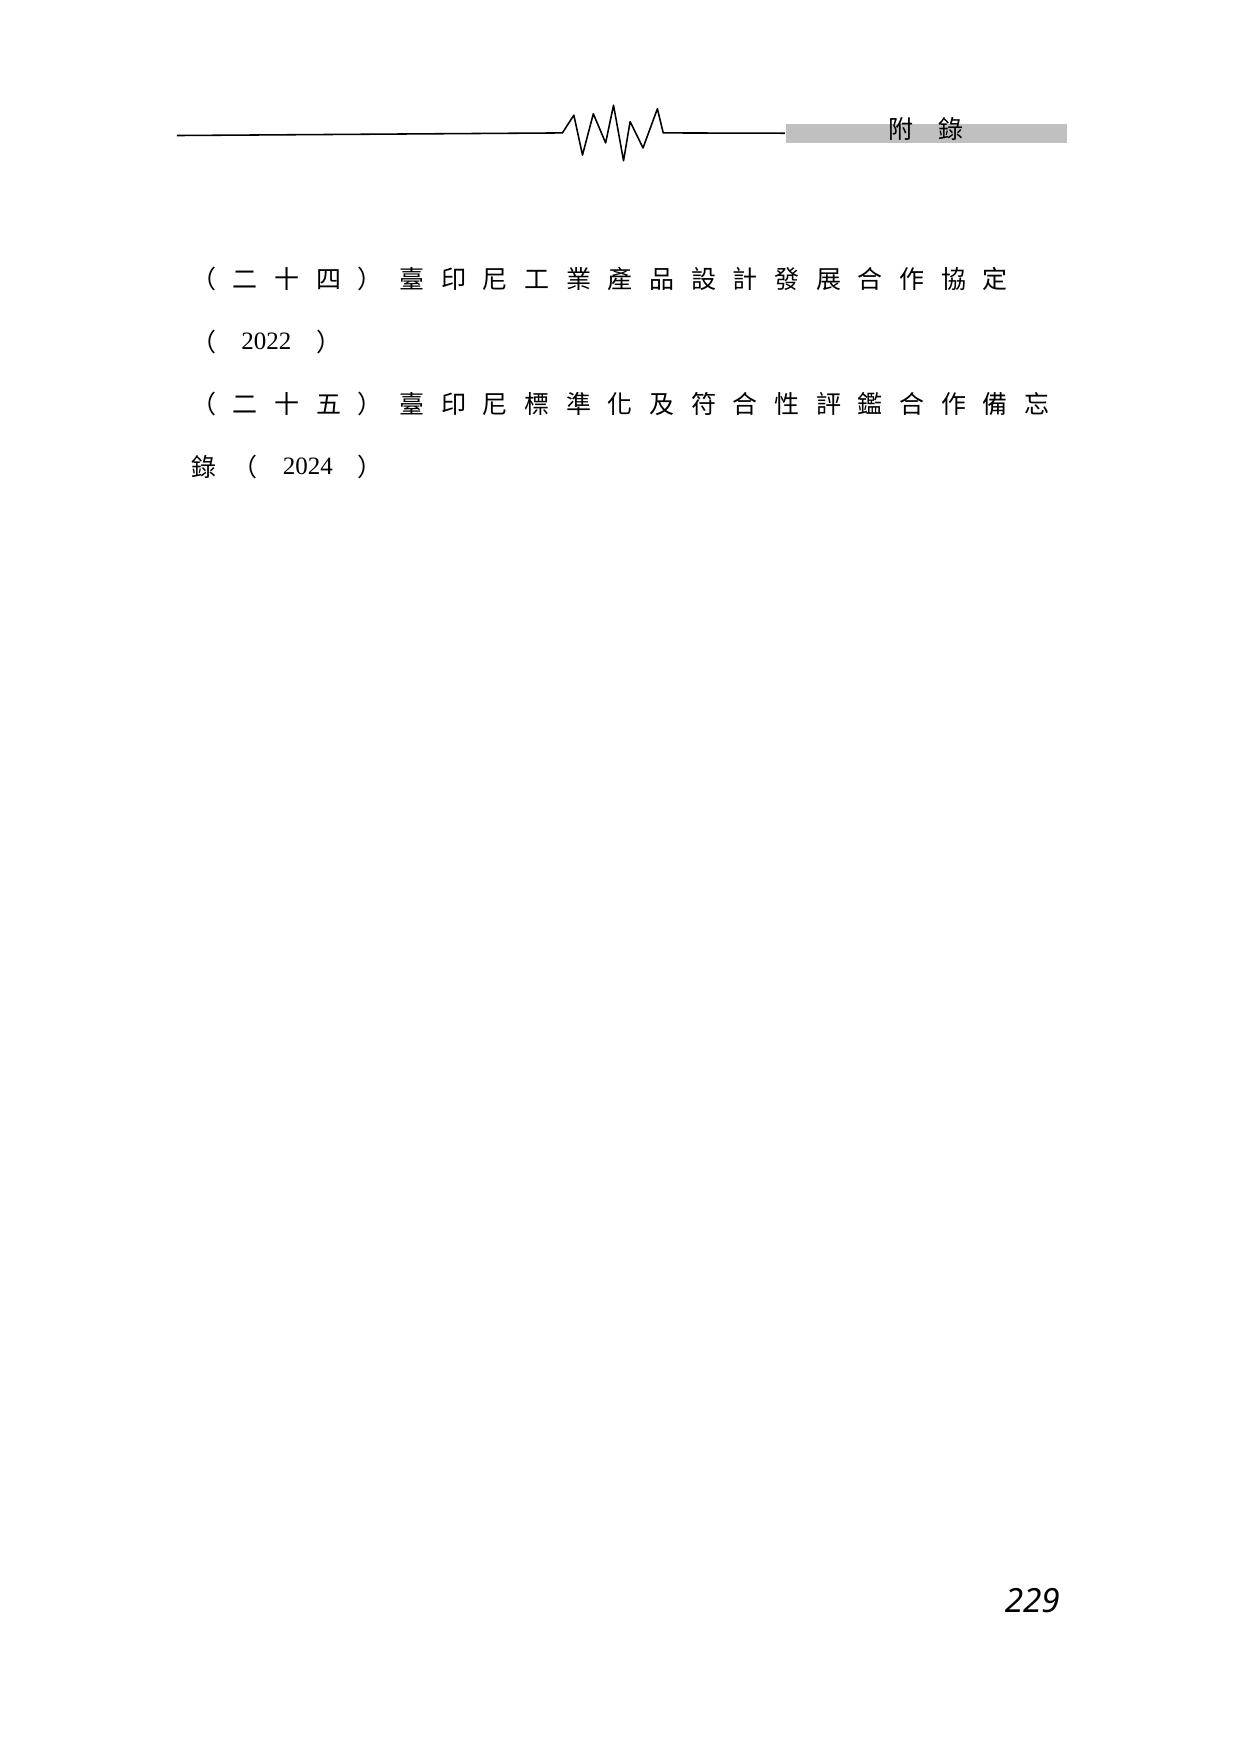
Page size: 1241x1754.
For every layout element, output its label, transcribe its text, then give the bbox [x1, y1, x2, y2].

text （二十四）臺印尼工業產品設計發展合作協定（2022） [183, 236, 1058, 361]
text （二十五）臺印尼標準化及符合性評鑑合作備忘錄（2024） [183, 361, 1058, 486]
